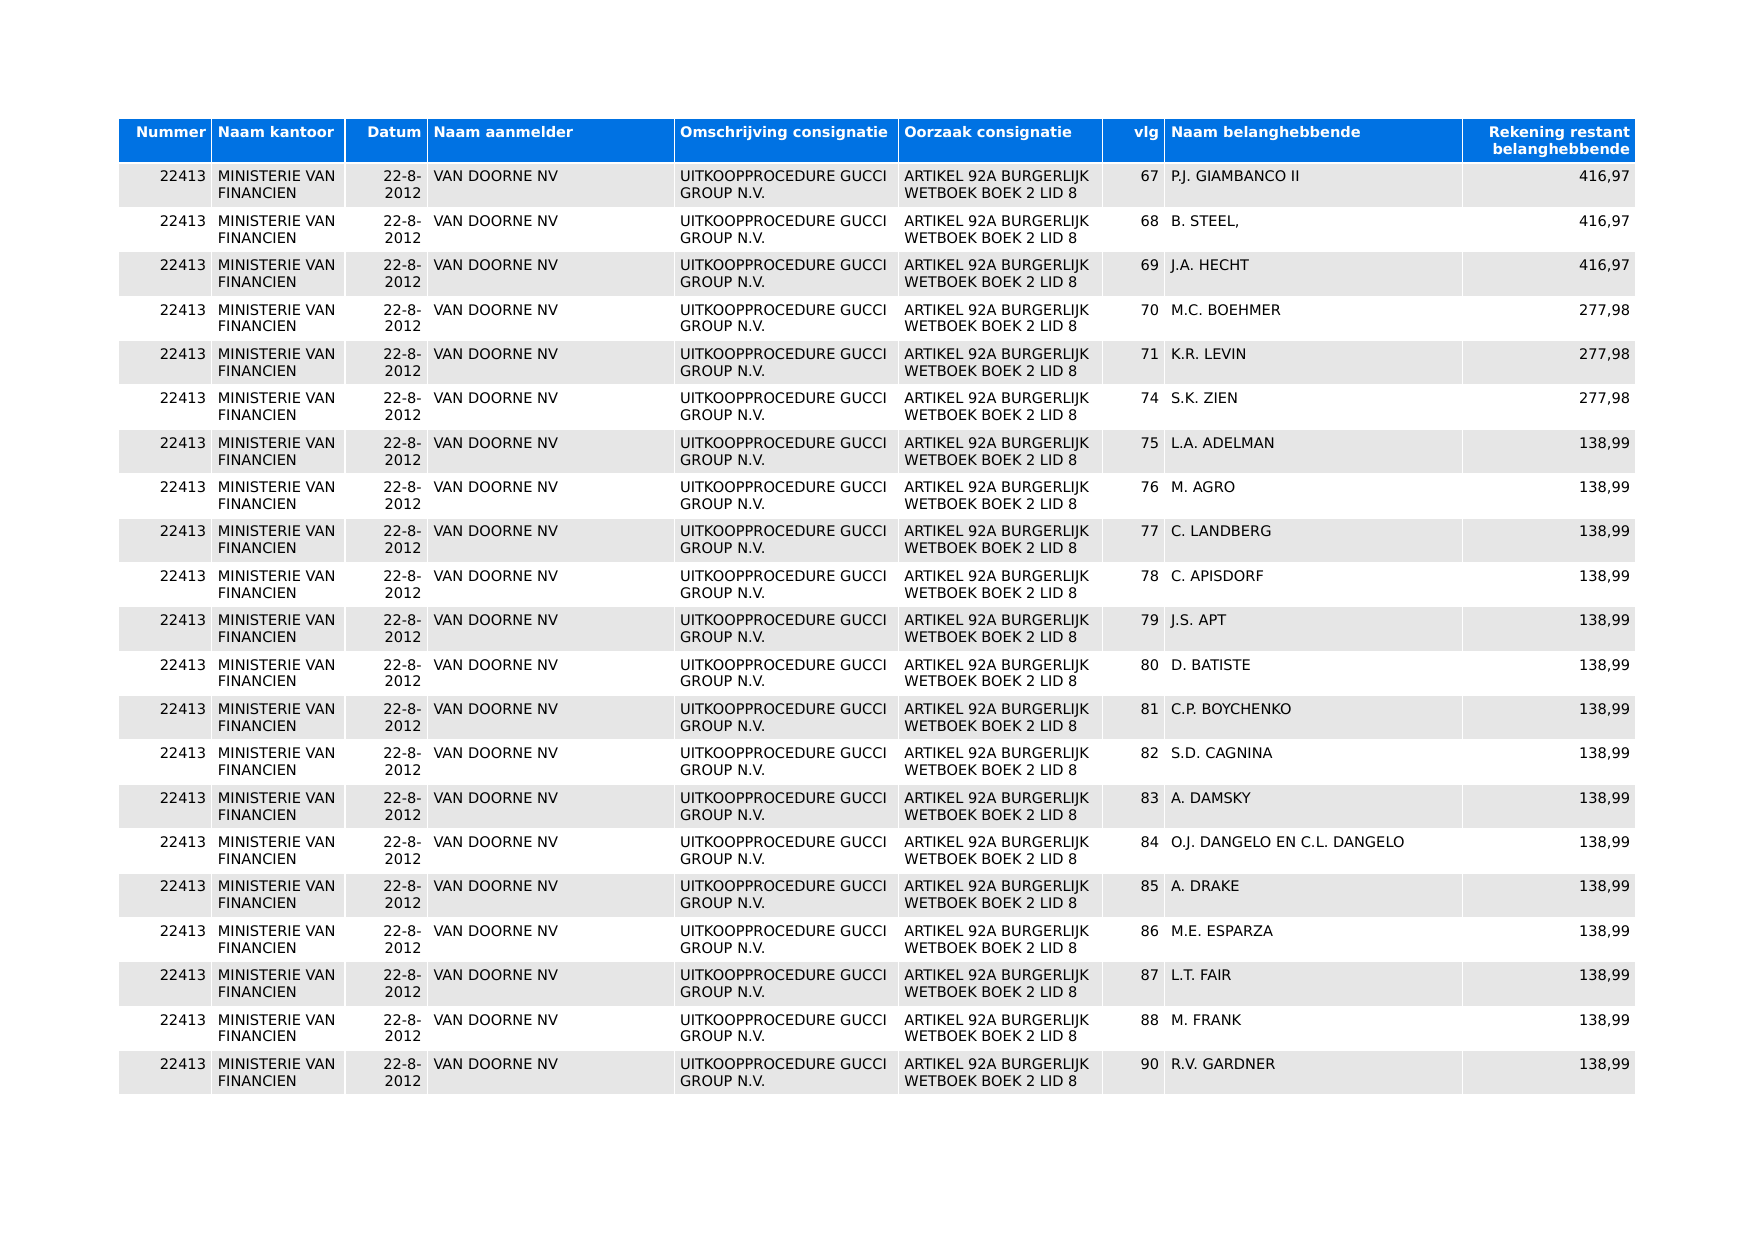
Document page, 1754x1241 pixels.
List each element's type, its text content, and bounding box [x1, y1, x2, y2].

table_cell ARTIKEL 92A BURGERLIJK WETBOEK BOEK 2 LID 8 [899, 208, 1102, 251]
table_cell 22-8-2012 [346, 563, 427, 606]
table_cell A. DAMSKY [1165, 785, 1462, 828]
table_cell MINISTERIE VAN FINANCIEN [212, 208, 344, 251]
table_cell ARTIKEL 92A BURGERLIJK WETBOEK BOEK 2 LID 8 [899, 297, 1102, 340]
table_cell 80 [1103, 652, 1164, 695]
table_cell UITKOOPPROCEDURE GUCCI GROUP N.V. [675, 1007, 898, 1050]
table_cell 22413 [119, 341, 211, 384]
table_cell MINISTERIE VAN FINANCIEN [212, 164, 344, 207]
table_cell MINISTERIE VAN FINANCIEN [212, 918, 344, 961]
table_cell VAN DOORNE NV [428, 208, 674, 251]
table_header Nummer [119, 119, 211, 162]
table_cell UITKOOPPROCEDURE GUCCI GROUP N.V. [675, 208, 898, 251]
table_cell 22413 [119, 430, 211, 473]
table_cell ARTIKEL 92A BURGERLIJK WETBOEK BOEK 2 LID 8 [899, 474, 1102, 517]
table_cell MINISTERIE VAN FINANCIEN [212, 519, 344, 562]
table_cell 77 [1103, 519, 1164, 562]
table_cell M. AGRO [1165, 474, 1462, 517]
table_cell 22413 [119, 519, 211, 562]
table_cell ARTIKEL 92A BURGERLIJK WETBOEK BOEK 2 LID 8 [899, 1007, 1102, 1050]
table_cell 22-8-2012 [346, 297, 427, 340]
table_cell 22-8-2012 [346, 1051, 427, 1094]
table_cell VAN DOORNE NV [428, 341, 674, 384]
table_header Oorzaak consignatie [899, 119, 1102, 162]
table_cell 138,99 [1463, 652, 1635, 695]
table_cell L.T. FAIR [1165, 962, 1462, 1006]
table_cell 138,99 [1463, 1051, 1635, 1094]
table_cell VAN DOORNE NV [428, 164, 674, 207]
table_cell 22-8-2012 [346, 474, 427, 517]
table_cell ARTIKEL 92A BURGERLIJK WETBOEK BOEK 2 LID 8 [899, 696, 1102, 739]
table_cell 138,99 [1463, 430, 1635, 473]
table_cell UITKOOPPROCEDURE GUCCI GROUP N.V. [675, 785, 898, 828]
table_cell VAN DOORNE NV [428, 297, 674, 340]
table_cell D. BATISTE [1165, 652, 1462, 695]
table_header Rekening restant belanghebbende [1463, 119, 1635, 162]
table_cell UITKOOPPROCEDURE GUCCI GROUP N.V. [675, 918, 898, 961]
table_cell MINISTERIE VAN FINANCIEN [212, 829, 344, 872]
table_cell MINISTERIE VAN FINANCIEN [212, 430, 344, 473]
table_cell 22413 [119, 1007, 211, 1050]
table_cell VAN DOORNE NV [428, 874, 674, 917]
table_cell 22-8-2012 [346, 252, 427, 296]
table_cell VAN DOORNE NV [428, 829, 674, 872]
table_cell UITKOOPPROCEDURE GUCCI GROUP N.V. [675, 385, 898, 429]
table_cell 67 [1103, 164, 1164, 207]
table_header vlg [1103, 119, 1164, 162]
table_cell 277,98 [1463, 297, 1635, 340]
table_cell 22413 [119, 740, 211, 784]
table_cell UITKOOPPROCEDURE GUCCI GROUP N.V. [675, 652, 898, 695]
table_cell 22-8-2012 [346, 918, 427, 961]
table_cell VAN DOORNE NV [428, 385, 674, 429]
table_cell 22-8-2012 [346, 341, 427, 384]
table_cell MINISTERIE VAN FINANCIEN [212, 607, 344, 651]
table_cell MINISTERIE VAN FINANCIEN [212, 874, 344, 917]
table_cell 416,97 [1463, 208, 1635, 251]
table_header Naam belanghebbende [1165, 119, 1462, 162]
table_cell VAN DOORNE NV [428, 1007, 674, 1050]
table_cell M. FRANK [1165, 1007, 1462, 1050]
table_cell MINISTERIE VAN FINANCIEN [212, 1007, 344, 1050]
table_cell VAN DOORNE NV [428, 474, 674, 517]
table_cell ARTIKEL 92A BURGERLIJK WETBOEK BOEK 2 LID 8 [899, 607, 1102, 651]
table_cell ARTIKEL 92A BURGERLIJK WETBOEK BOEK 2 LID 8 [899, 164, 1102, 207]
table_cell MINISTERIE VAN FINANCIEN [212, 385, 344, 429]
table_cell UITKOOPPROCEDURE GUCCI GROUP N.V. [675, 740, 898, 784]
table_cell C. APISDORF [1165, 563, 1462, 606]
table_cell 22413 [119, 962, 211, 1006]
table_cell 138,99 [1463, 918, 1635, 961]
table_cell UITKOOPPROCEDURE GUCCI GROUP N.V. [675, 430, 898, 473]
table_cell UITKOOPPROCEDURE GUCCI GROUP N.V. [675, 519, 898, 562]
table_cell 74 [1103, 385, 1164, 429]
table_cell MINISTERIE VAN FINANCIEN [212, 341, 344, 384]
table_cell 69 [1103, 252, 1164, 296]
table_cell ARTIKEL 92A BURGERLIJK WETBOEK BOEK 2 LID 8 [899, 918, 1102, 961]
table_header Naam kantoor [212, 119, 344, 162]
table_cell ARTIKEL 92A BURGERLIJK WETBOEK BOEK 2 LID 8 [899, 252, 1102, 296]
table_cell MINISTERIE VAN FINANCIEN [212, 652, 344, 695]
table_cell 83 [1103, 785, 1164, 828]
table_cell 22413 [119, 252, 211, 296]
table_cell 22413 [119, 563, 211, 606]
table_cell 81 [1103, 696, 1164, 739]
table_cell 277,98 [1463, 385, 1635, 429]
table_cell ARTIKEL 92A BURGERLIJK WETBOEK BOEK 2 LID 8 [899, 430, 1102, 473]
table_cell 138,99 [1463, 1007, 1635, 1050]
table_cell 138,99 [1463, 962, 1635, 1006]
table_cell ARTIKEL 92A BURGERLIJK WETBOEK BOEK 2 LID 8 [899, 385, 1102, 429]
table_cell MINISTERIE VAN FINANCIEN [212, 785, 344, 828]
table_cell 68 [1103, 208, 1164, 251]
table_cell MINISTERIE VAN FINANCIEN [212, 474, 344, 517]
table_cell UITKOOPPROCEDURE GUCCI GROUP N.V. [675, 607, 898, 651]
table_cell VAN DOORNE NV [428, 740, 674, 784]
table_cell UITKOOPPROCEDURE GUCCI GROUP N.V. [675, 474, 898, 517]
table_cell 22413 [119, 297, 211, 340]
table_cell S.K. ZIEN [1165, 385, 1462, 429]
table_cell 71 [1103, 341, 1164, 384]
table_cell 138,99 [1463, 696, 1635, 739]
table_cell ARTIKEL 92A BURGERLIJK WETBOEK BOEK 2 LID 8 [899, 874, 1102, 917]
table_cell VAN DOORNE NV [428, 563, 674, 606]
table_cell 22413 [119, 696, 211, 739]
table_cell 22413 [119, 874, 211, 917]
table_cell 22-8-2012 [346, 962, 427, 1006]
table_cell UITKOOPPROCEDURE GUCCI GROUP N.V. [675, 164, 898, 207]
table_cell 79 [1103, 607, 1164, 651]
table_cell 78 [1103, 563, 1164, 606]
table_cell 22-8-2012 [346, 385, 427, 429]
table_cell 90 [1103, 1051, 1164, 1094]
table_cell MINISTERIE VAN FINANCIEN [212, 740, 344, 784]
table_cell ARTIKEL 92A BURGERLIJK WETBOEK BOEK 2 LID 8 [899, 652, 1102, 695]
table_cell C. LANDBERG [1165, 519, 1462, 562]
table_header Datum [346, 119, 427, 162]
table_cell C.P. BOYCHENKO [1165, 696, 1462, 739]
table_cell 22-8-2012 [346, 740, 427, 784]
table_cell A. DRAKE [1165, 874, 1462, 917]
table_cell 87 [1103, 962, 1164, 1006]
table_cell UITKOOPPROCEDURE GUCCI GROUP N.V. [675, 341, 898, 384]
table_cell K.R. LEVIN [1165, 341, 1462, 384]
table_cell VAN DOORNE NV [428, 652, 674, 695]
table_cell VAN DOORNE NV [428, 962, 674, 1006]
table_cell 82 [1103, 740, 1164, 784]
table_cell 22-8-2012 [346, 430, 427, 473]
table_cell ARTIKEL 92A BURGERLIJK WETBOEK BOEK 2 LID 8 [899, 829, 1102, 872]
table_cell ARTIKEL 92A BURGERLIJK WETBOEK BOEK 2 LID 8 [899, 740, 1102, 784]
table_cell 22413 [119, 785, 211, 828]
table_cell M.C. BOEHMER [1165, 297, 1462, 340]
table_cell 70 [1103, 297, 1164, 340]
table_cell MINISTERIE VAN FINANCIEN [212, 962, 344, 1006]
table_cell ARTIKEL 92A BURGERLIJK WETBOEK BOEK 2 LID 8 [899, 1051, 1102, 1094]
table_cell UITKOOPPROCEDURE GUCCI GROUP N.V. [675, 962, 898, 1006]
table_cell 88 [1103, 1007, 1164, 1050]
table_cell 138,99 [1463, 785, 1635, 828]
table_header Omschrijving consignatie [675, 119, 898, 162]
table_cell 22-8-2012 [346, 652, 427, 695]
table_cell 138,99 [1463, 519, 1635, 562]
table_cell O.J. DANGELO EN C.L. DANGELO [1165, 829, 1462, 872]
table_cell MINISTERIE VAN FINANCIEN [212, 563, 344, 606]
table_cell 86 [1103, 918, 1164, 961]
table_cell 22413 [119, 1051, 211, 1094]
table_cell L.A. ADELMAN [1165, 430, 1462, 473]
table_cell 277,98 [1463, 341, 1635, 384]
table_cell S.D. CAGNINA [1165, 740, 1462, 784]
table_cell 138,99 [1463, 607, 1635, 651]
table_cell VAN DOORNE NV [428, 252, 674, 296]
table_cell UITKOOPPROCEDURE GUCCI GROUP N.V. [675, 829, 898, 872]
table_cell 416,97 [1463, 164, 1635, 207]
table_cell 84 [1103, 829, 1164, 872]
table_cell 22-8-2012 [346, 519, 427, 562]
table_cell ARTIKEL 92A BURGERLIJK WETBOEK BOEK 2 LID 8 [899, 785, 1102, 828]
table_cell 22-8-2012 [346, 208, 427, 251]
table_cell 22413 [119, 208, 211, 251]
table_cell 138,99 [1463, 740, 1635, 784]
table_cell VAN DOORNE NV [428, 785, 674, 828]
table_cell MINISTERIE VAN FINANCIEN [212, 1051, 344, 1094]
table_cell UITKOOPPROCEDURE GUCCI GROUP N.V. [675, 1051, 898, 1094]
table_header Naam aanmelder [428, 119, 674, 162]
table_cell UITKOOPPROCEDURE GUCCI GROUP N.V. [675, 563, 898, 606]
table_cell J.S. APT [1165, 607, 1462, 651]
table_cell UITKOOPPROCEDURE GUCCI GROUP N.V. [675, 252, 898, 296]
table_cell ARTIKEL 92A BURGERLIJK WETBOEK BOEK 2 LID 8 [899, 519, 1102, 562]
table_cell MINISTERIE VAN FINANCIEN [212, 252, 344, 296]
table_cell ARTIKEL 92A BURGERLIJK WETBOEK BOEK 2 LID 8 [899, 962, 1102, 1006]
table_cell M.E. ESPARZA [1165, 918, 1462, 961]
table_cell VAN DOORNE NV [428, 430, 674, 473]
table_cell VAN DOORNE NV [428, 918, 674, 961]
table_cell VAN DOORNE NV [428, 1051, 674, 1094]
table_cell 22413 [119, 829, 211, 872]
table_cell 138,99 [1463, 474, 1635, 517]
table_cell 75 [1103, 430, 1164, 473]
table_cell J.A. HECHT [1165, 252, 1462, 296]
table_cell MINISTERIE VAN FINANCIEN [212, 297, 344, 340]
table_cell 22413 [119, 164, 211, 207]
table_cell P.J. GIAMBANCO II [1165, 164, 1462, 207]
table_cell 22-8-2012 [346, 1007, 427, 1050]
table_cell 22-8-2012 [346, 829, 427, 872]
table_cell 22-8-2012 [346, 607, 427, 651]
table_cell 22413 [119, 474, 211, 517]
table_cell UITKOOPPROCEDURE GUCCI GROUP N.V. [675, 297, 898, 340]
table_cell UITKOOPPROCEDURE GUCCI GROUP N.V. [675, 696, 898, 739]
table_cell 138,99 [1463, 874, 1635, 917]
table_cell 22413 [119, 652, 211, 695]
table_cell B. STEEL, [1165, 208, 1462, 251]
table_cell UITKOOPPROCEDURE GUCCI GROUP N.V. [675, 874, 898, 917]
table_cell 22413 [119, 385, 211, 429]
table_cell ARTIKEL 92A BURGERLIJK WETBOEK BOEK 2 LID 8 [899, 341, 1102, 384]
table_cell VAN DOORNE NV [428, 607, 674, 651]
table_cell 85 [1103, 874, 1164, 917]
table_cell VAN DOORNE NV [428, 696, 674, 739]
table_cell 22-8-2012 [346, 164, 427, 207]
table_cell 22-8-2012 [346, 696, 427, 739]
table_cell 416,97 [1463, 252, 1635, 296]
table_cell 76 [1103, 474, 1164, 517]
table_cell MINISTERIE VAN FINANCIEN [212, 696, 344, 739]
table_cell ARTIKEL 92A BURGERLIJK WETBOEK BOEK 2 LID 8 [899, 563, 1102, 606]
table_cell R.V. GARDNER [1165, 1051, 1462, 1094]
table_cell 138,99 [1463, 563, 1635, 606]
table_cell 22413 [119, 918, 211, 961]
table_cell VAN DOORNE NV [428, 519, 674, 562]
table_cell 22-8-2012 [346, 785, 427, 828]
table_cell 22413 [119, 607, 211, 651]
table_cell 138,99 [1463, 829, 1635, 872]
table_cell 22-8-2012 [346, 874, 427, 917]
